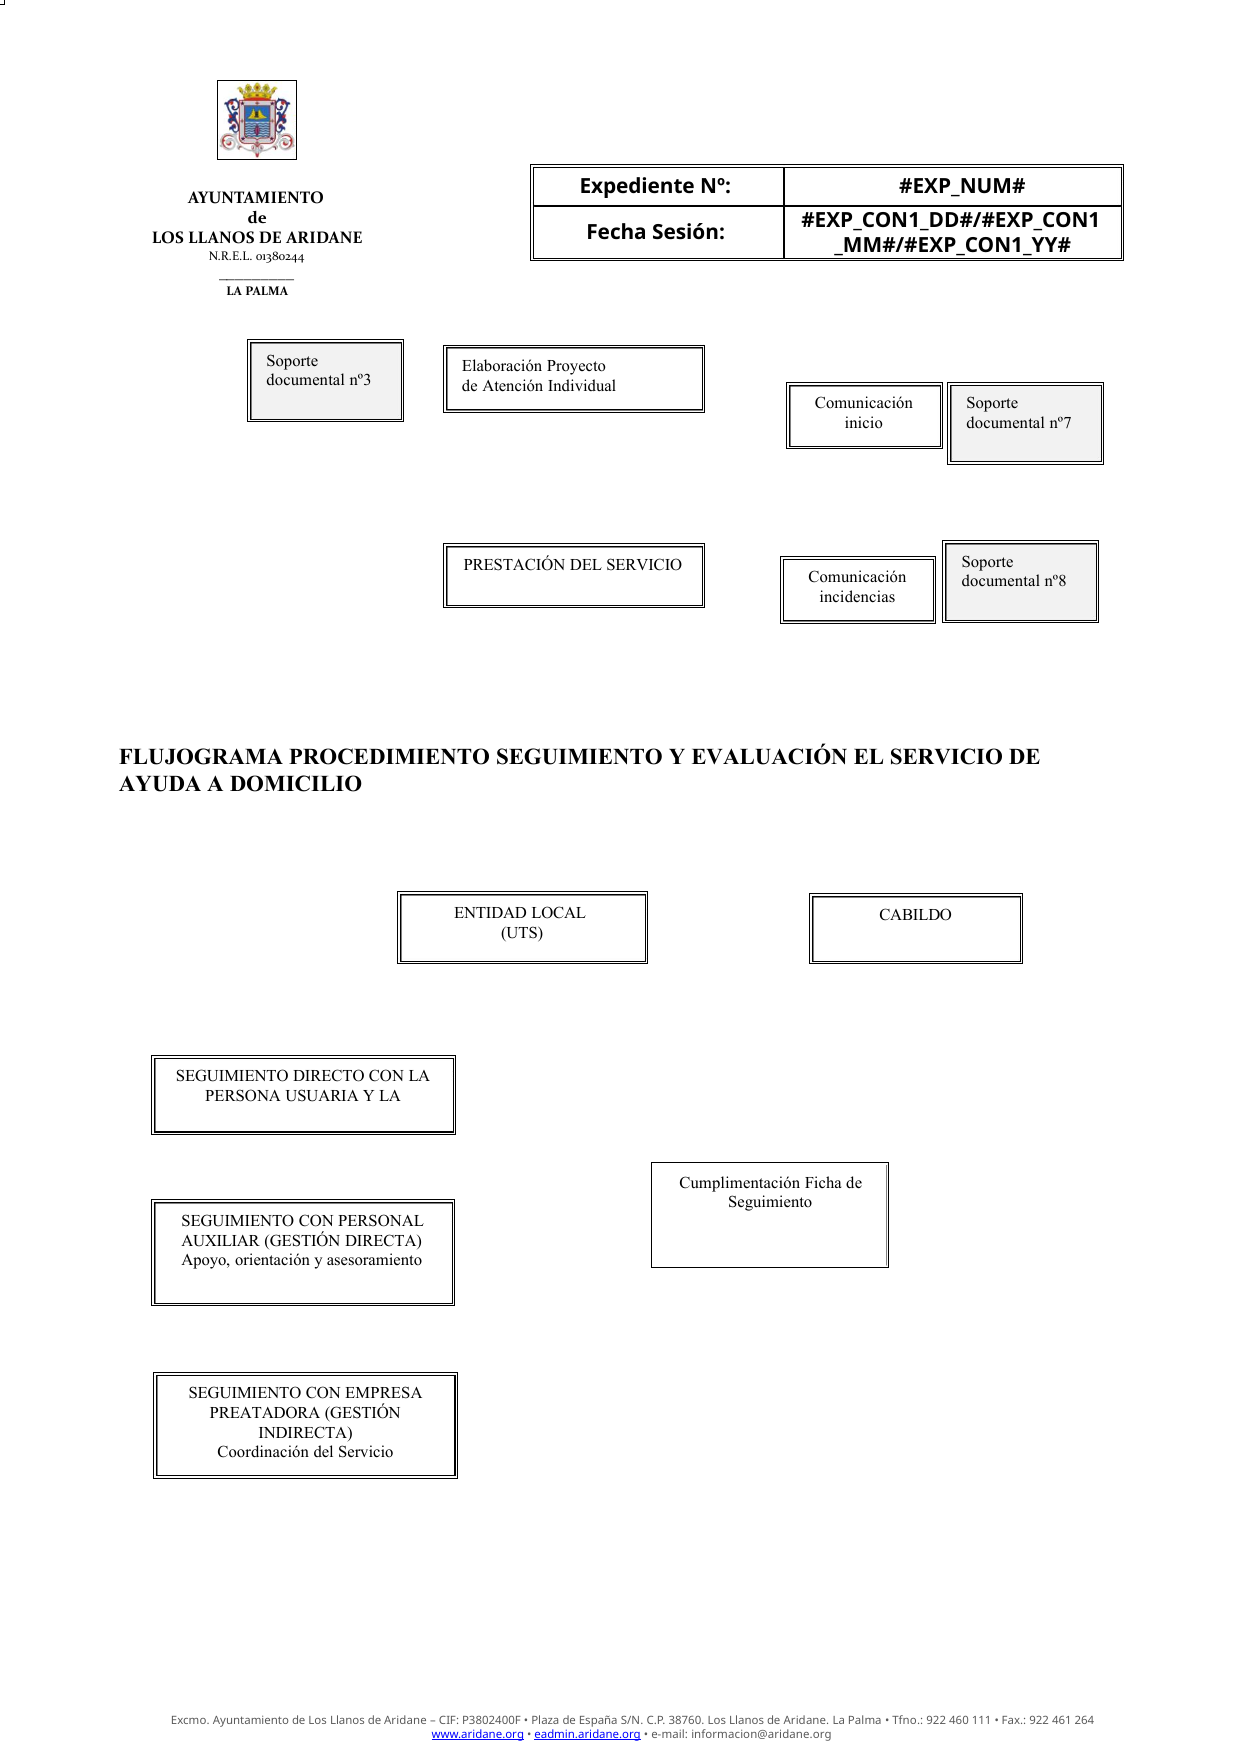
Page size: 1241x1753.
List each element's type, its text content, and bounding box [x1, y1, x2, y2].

picture [398, 892, 647, 963]
text FLUJOGRAMA PROCEDIMIENTO SEGUIMIENTO Y EVALUACIÓN EL SERVICIO DE [119, 744, 1066, 770]
picture [787, 383, 942, 448]
text Expediente Nº: [579, 173, 761, 198]
text Cumplimentación Ficha de [679, 1173, 886, 1192]
picture [154, 1373, 457, 1478]
text incidencias [819, 588, 931, 606]
text PRESTACIÓN DEL SERVICIO [463, 556, 707, 574]
text Soporte [961, 552, 1091, 571]
text PREATADORA (GESTIÓN [209, 1404, 447, 1422]
text Apoyo, orientación y asesoramiento [181, 1251, 448, 1269]
text #EXP_CON1_DD#/#EXP_CON1 [801, 207, 1161, 232]
text Soporte [266, 351, 396, 370]
text Excmo. Ayuntamiento de Los Llanos de Aridane – CIF: P3802400F • Plaza de España S/N. C.P. 38760. Los Llanos de Aridane. La Palma • Tfno.: 922 460 111 • Fax.: 922 461 264 [171, 1713, 1095, 1727]
text documental nº3 [266, 371, 396, 389]
text de [247, 210, 387, 227]
text Seguimiento [728, 1193, 886, 1212]
picture [943, 541, 1098, 622]
picture [218, 81, 296, 159]
text de Atención Individual [462, 377, 641, 395]
text INDIRECTA) [258, 1423, 447, 1442]
picture [948, 383, 1103, 464]
text LOS LLANOS DE ARIDANE [152, 230, 387, 247]
text www.aridane.org • eadmin.aridane.org • e-mail: informacion@aridane.org [431, 1727, 1095, 1741]
text Comunicación [814, 394, 938, 413]
picture [444, 346, 704, 412]
picture [444, 544, 704, 607]
picture [248, 340, 403, 421]
text LA PALMA [226, 286, 317, 298]
text AYUNTAMIENTO [188, 190, 387, 207]
text #EXP_NUM# [899, 173, 1062, 198]
text ENTIDAD LOCAL [454, 904, 611, 922]
picture [810, 894, 1022, 963]
text (UTS) [501, 923, 611, 942]
text N.R.E.L. 01380244 [208, 250, 327, 262]
text Soporte [966, 394, 1096, 413]
text SEGUIMIENTO CON EMPRESA [188, 1384, 447, 1403]
text Fecha Sesión: [586, 219, 761, 244]
text CABILDO [879, 906, 978, 924]
picture [531, 165, 1123, 260]
text Coordinación del Servicio [217, 1443, 418, 1462]
picture [152, 1200, 454, 1305]
text documental nº8 [961, 572, 1091, 591]
text PERSONA USUARIA Y LA [205, 1087, 455, 1105]
text AUXILIAR (GESTIÓN DIRECTA) [181, 1231, 448, 1250]
text inicio [844, 414, 938, 432]
text Elaboración Proyecto [462, 357, 641, 375]
text documental nº7 [966, 414, 1096, 432]
picture [652, 1163, 888, 1267]
text _MM#/#EXP_CON1_YY# [834, 232, 1161, 257]
text _ [317, 266, 327, 282]
text SEGUIMIENTO DIRECTO CON LA [176, 1067, 455, 1086]
text AYUDA A DOMICILIO [119, 771, 1066, 797]
picture [781, 557, 935, 623]
text ________ [226, 266, 317, 282]
text SEGUIMIENTO CON PERSONAL [181, 1212, 448, 1230]
text _ [219, 266, 226, 279]
text Comunicación [808, 568, 931, 586]
picture [152, 1056, 455, 1134]
